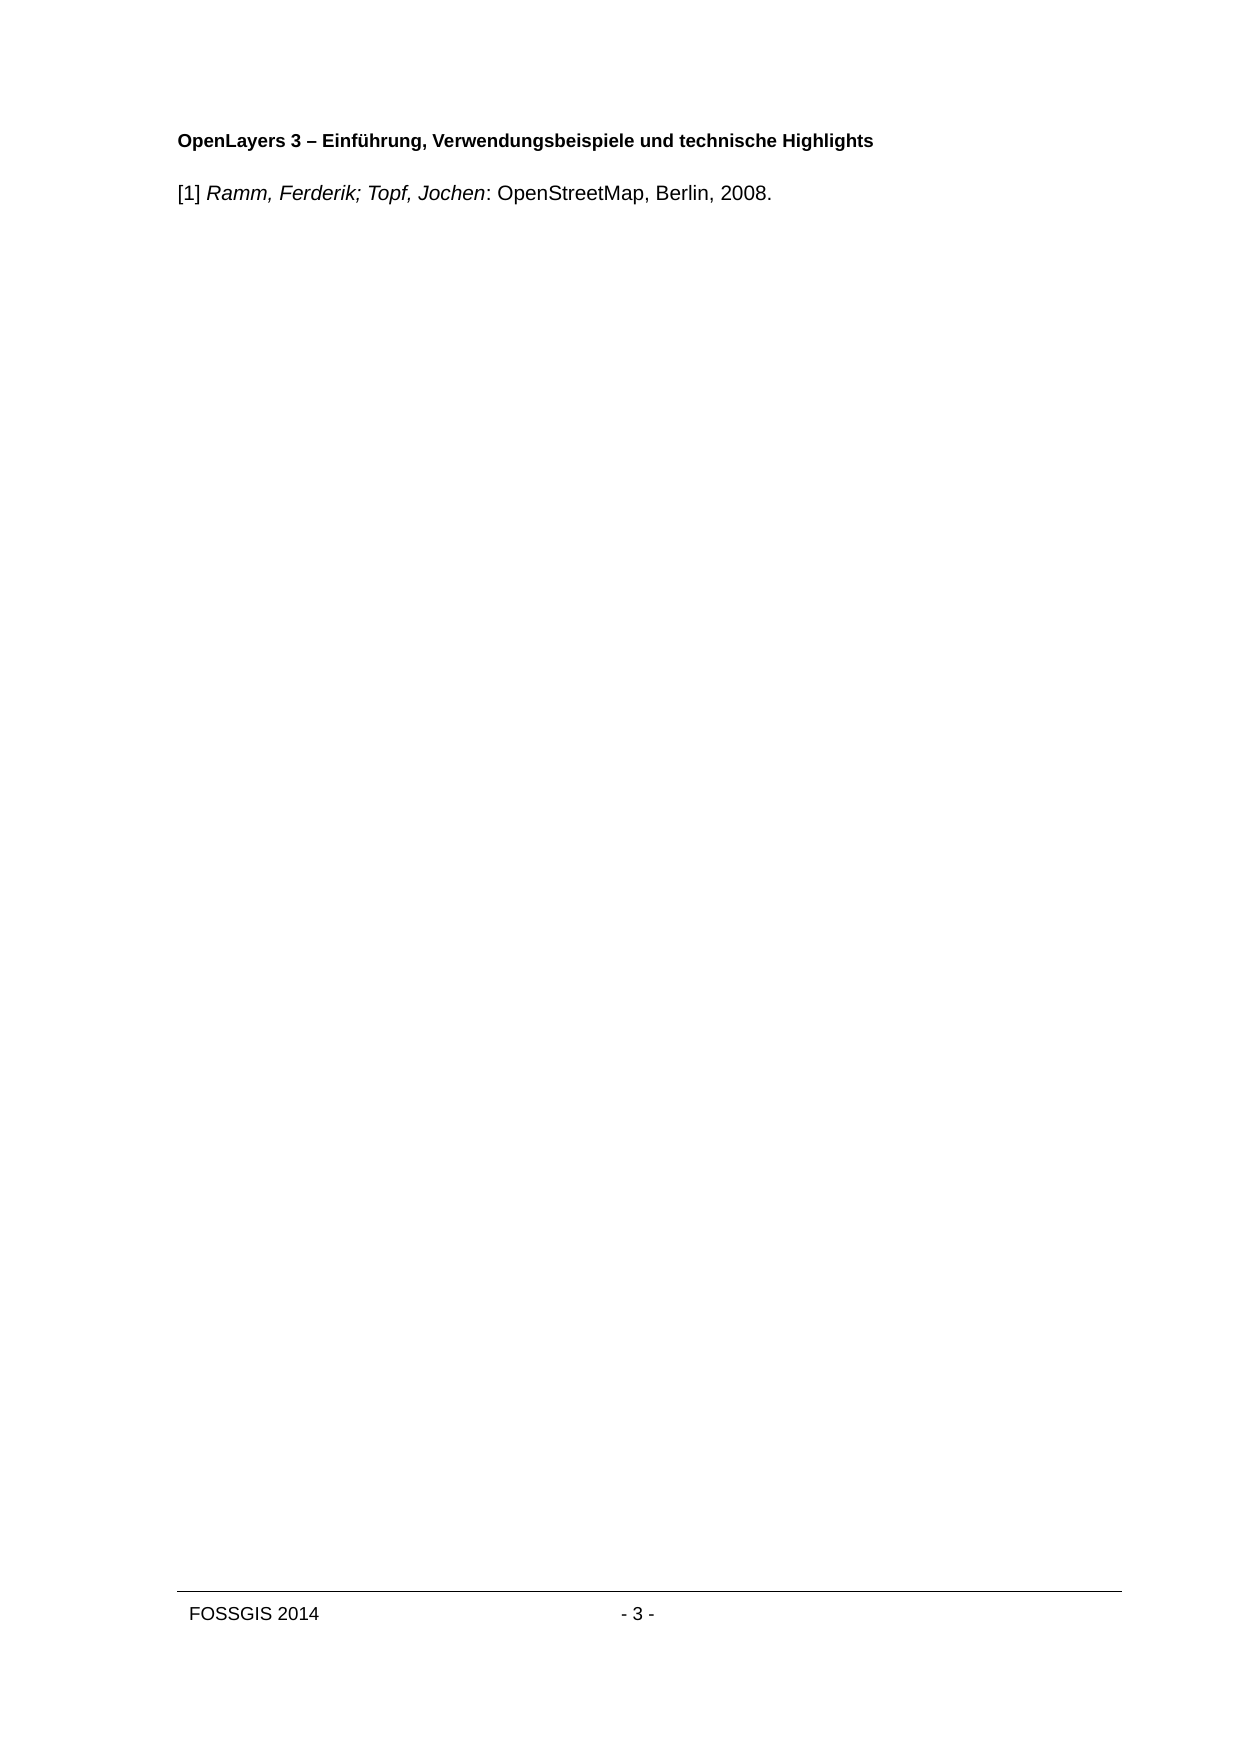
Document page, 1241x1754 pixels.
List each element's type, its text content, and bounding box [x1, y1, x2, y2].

text [1] Ramm, Ferderik; Topf, Jochen: OpenStreetMap, Berlin, 2008. [177, 181, 1122, 205]
